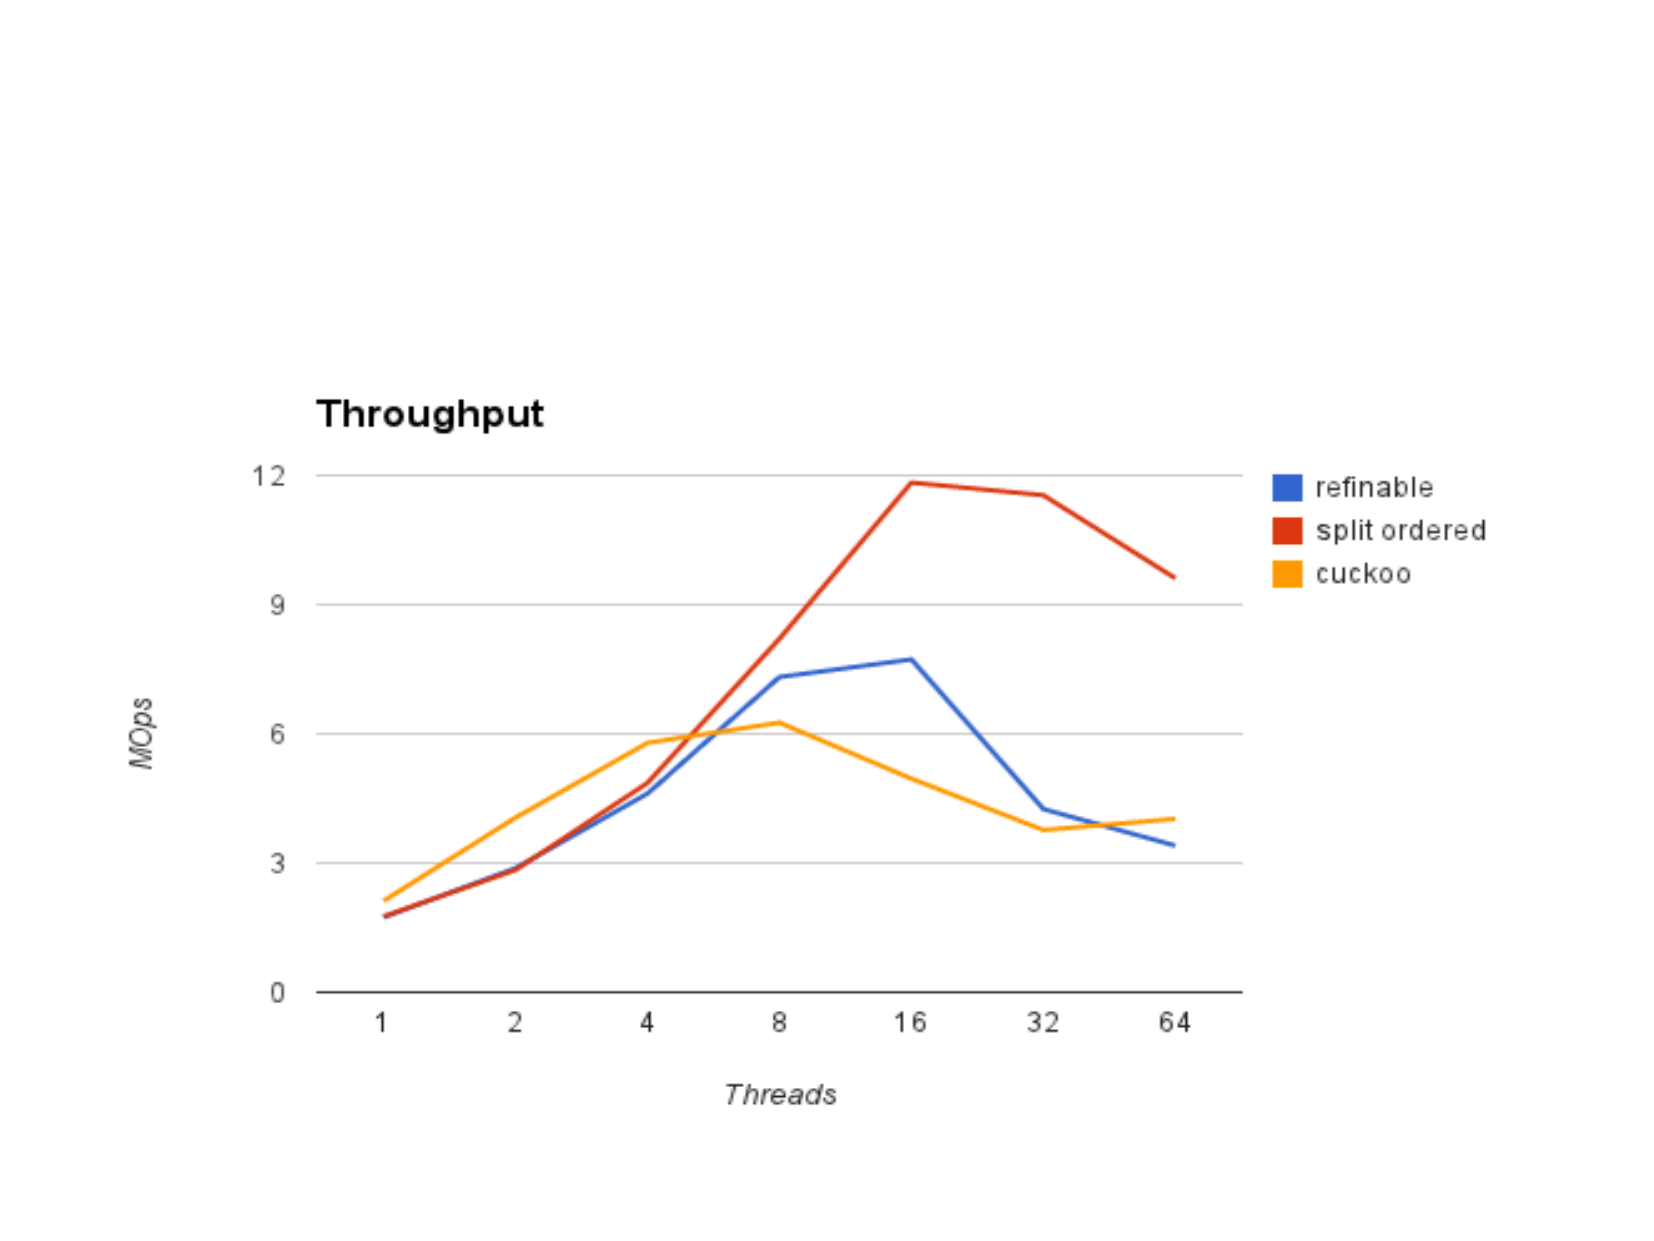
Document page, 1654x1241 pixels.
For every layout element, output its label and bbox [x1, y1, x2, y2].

picture [30, 314, 1528, 1156]
